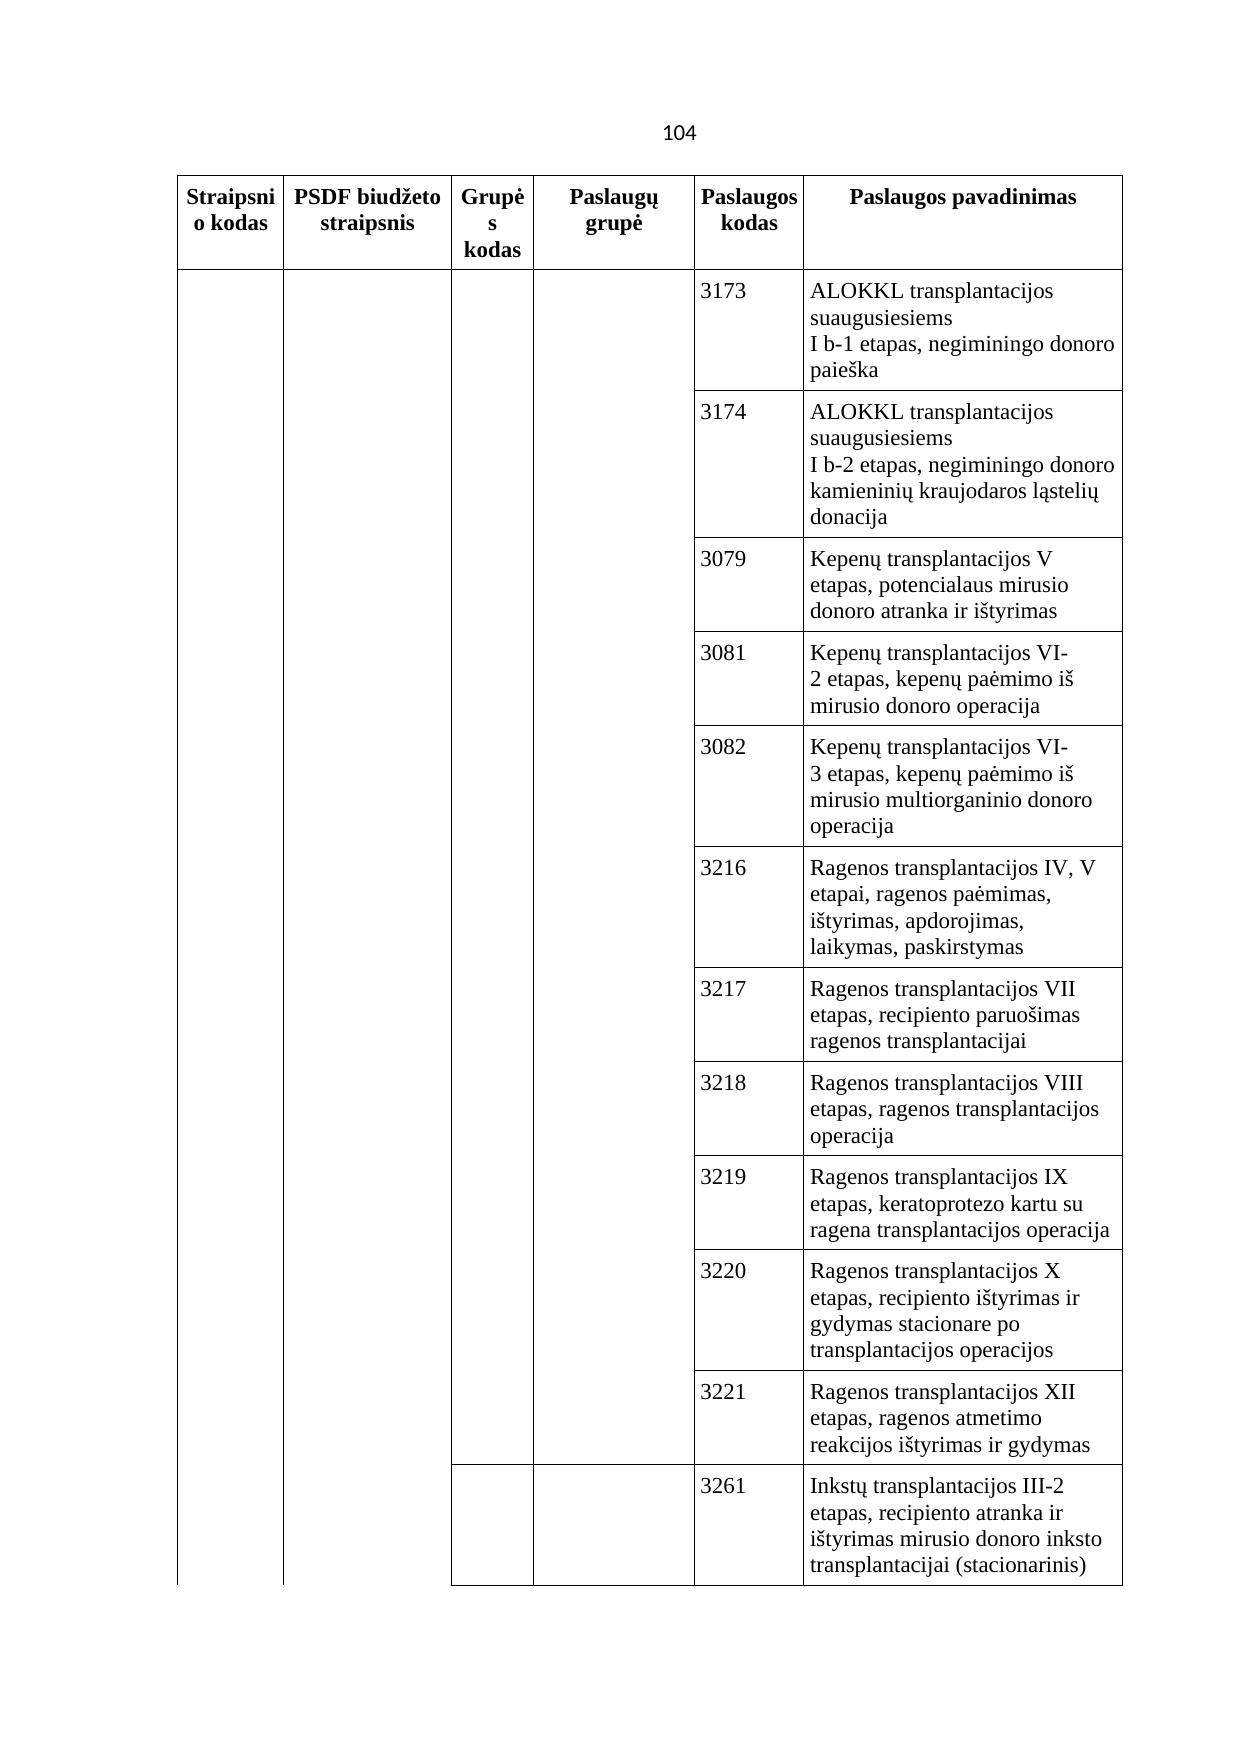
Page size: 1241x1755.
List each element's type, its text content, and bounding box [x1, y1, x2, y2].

table_cell 3174 [695, 391, 803, 537]
table_cell [534, 270, 694, 390]
table_cell [284, 1061, 451, 1155]
table_cell [534, 390, 694, 537]
table_cell [284, 1464, 451, 1585]
table_cell [178, 631, 283, 725]
table_cell Kepenų transplantacijos VI-2 etapas, kepenų paėmimo iš mirusio donoro operacija [804, 632, 1122, 725]
table_cell 3218 [695, 1062, 803, 1155]
table_cell [178, 1155, 283, 1249]
table_header Grupės kodas [452, 176, 533, 269]
table_cell Ragenos transplantacijos XII etapas, ragenos atmetimo reakcijos ištyrimas ir gydymas [804, 1371, 1122, 1464]
table_header PSDF biudžeto straipsnis [284, 176, 451, 269]
table_cell [534, 537, 694, 631]
table_cell [534, 725, 694, 1464]
table_cell Ragenos transplantacijos VII etapas, recipiento paruošimas ragenos transplantacijai [804, 968, 1122, 1061]
table_cell 3216 [695, 847, 803, 967]
table_cell [284, 1155, 451, 1249]
table_cell [178, 537, 283, 631]
table_cell Inkstų transplantacijos III-2 etapas, recipiento atranka ir ištyrimas mirusio donoro inksto transplantacijai (stacionarinis) [804, 1465, 1122, 1585]
table_cell ALOKKL transplantacijos suaugusiesiems I b-2 etapas, negiminingo donoro kamieninių kraujodaros ląstelių donacija [804, 391, 1122, 537]
table_cell [452, 270, 533, 390]
table_header Paslaugos pavadinimas [804, 176, 1122, 269]
table_cell [534, 631, 694, 725]
table_cell 3081 [695, 632, 803, 725]
table_cell Ragenos transplantacijos IV, V etapai, ragenos paėmimas, ištyrimas, apdorojimas, laikymas, paskirstymas [804, 847, 1122, 967]
table_cell Kepenų transplantacijos V etapas, potencialaus mirusio donoro atranka ir ištyrimas [804, 538, 1122, 631]
table_cell [178, 390, 283, 537]
table_cell [178, 846, 283, 967]
table_cell [178, 1370, 283, 1464]
table_header Straipsnio kodas [178, 176, 283, 269]
table_cell [452, 390, 533, 537]
table_cell [178, 270, 283, 390]
table_cell [452, 631, 533, 725]
table_cell [284, 967, 451, 1061]
table_cell 3220 [695, 1250, 803, 1370]
table_cell [178, 1061, 283, 1155]
table_cell 3219 [695, 1156, 803, 1249]
table_cell [534, 1465, 694, 1585]
table_cell [284, 1370, 451, 1464]
table_cell [284, 270, 451, 390]
table_cell [178, 1249, 283, 1370]
table_cell Ragenos transplantacijos X etapas, recipiento ištyrimas ir gydymas stacionare po transplantacijos operacijos [804, 1250, 1122, 1370]
table_cell 3217 [695, 968, 803, 1061]
table_cell Ragenos transplantacijos VIII etapas, ragenos transplantacijos operacija [804, 1062, 1122, 1155]
table_cell [178, 725, 283, 846]
table_cell 3221 [695, 1371, 803, 1464]
table_cell [452, 725, 533, 1464]
table_cell [284, 631, 451, 725]
table_cell [178, 967, 283, 1061]
table_cell [284, 846, 451, 967]
table_cell [284, 537, 451, 631]
table_cell [284, 725, 451, 846]
table_cell [284, 390, 451, 537]
table_cell 3079 [695, 538, 803, 631]
table_header Paslaugų grupė [534, 176, 694, 269]
table_cell [452, 1465, 533, 1585]
table_cell 3173 [695, 270, 803, 390]
table_cell 3261 [695, 1465, 803, 1585]
table_cell ALOKKL transplantacijos suaugusiesiems I b-1 etapas, negiminingo donoro paieška [804, 270, 1122, 390]
table_cell [452, 537, 533, 631]
table_cell 3082 [695, 726, 803, 846]
table_header Paslaugos kodas [695, 176, 803, 269]
table_cell Ragenos transplantacijos IX etapas, keratoprotezo kartu su ragena transplantacijos operacija [804, 1156, 1122, 1249]
table_cell [284, 1249, 451, 1370]
table_cell [178, 1464, 283, 1585]
table_cell Kepenų transplantacijos VI-3 etapas, kepenų paėmimo iš mirusio multiorganinio donoro operacija [804, 726, 1122, 846]
